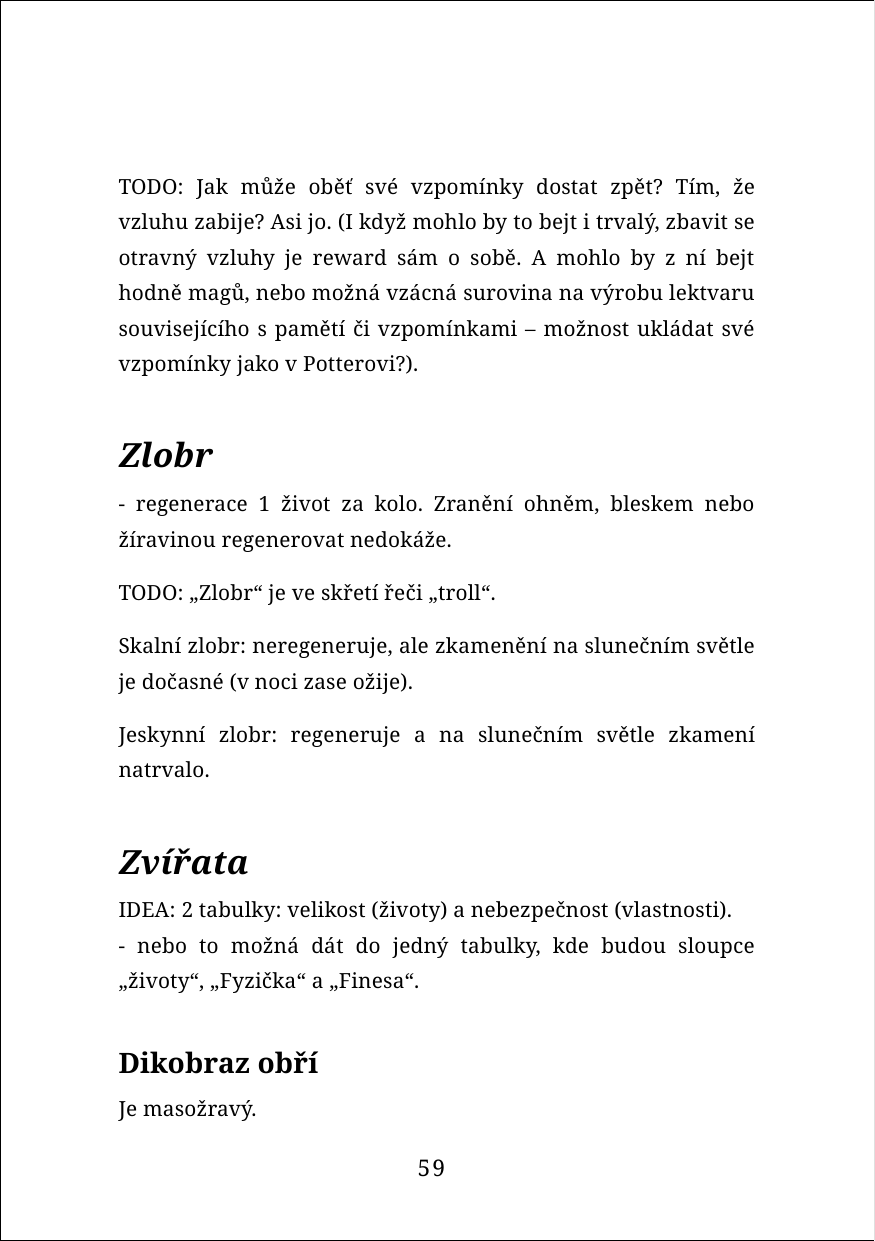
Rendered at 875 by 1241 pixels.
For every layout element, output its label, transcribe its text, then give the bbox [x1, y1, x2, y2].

text - regenerace 1 život za kolo. Zranění ohněm, bleskem nebo žíravinou regenerovat nedokáže. [118, 489, 756, 553]
text IDEA: 2 tabulky: velikost (životy) a nebezpečnost (vlastnosti). - nebo to možná dát do jedný tabulky, kde budou sloupce „životy“, „Fyzička“ a „Finesa“. [118, 896, 756, 995]
subtitle Zvířata [118, 838, 756, 884]
text TODO: „Zlobr“ je ve skřetí řeči „troll“. [118, 578, 756, 607]
text Je masožravý. [118, 1094, 756, 1122]
text Jeskynní zlobr: regeneruje a na slunečním světle zkamení natrvalo. [118, 720, 756, 784]
text TODO: Jak může oběť své vzpomínky dostat zpět? Tím, že vzluhu zabije? Asi jo. (I když mohlo by to bejt i trvalý, zbavit se otravný vzluhy je reward sám o sobě. A mohlo by z ní bejt hodně magů, nebo možná vzácná surovina na výrobu lektvaru souvisejícího s pamětí či vzpomínkami – možnost ukládat své vzpomínky jako v Potterovi?). [118, 172, 756, 378]
text Skalní zlobr: neregeneruje, ale zkamenění na slunečním světle je dočasné (v noci zase ožije). [118, 631, 756, 695]
subtitle Dikobraz obří [118, 1043, 756, 1082]
subtitle Zlobr [118, 432, 756, 478]
